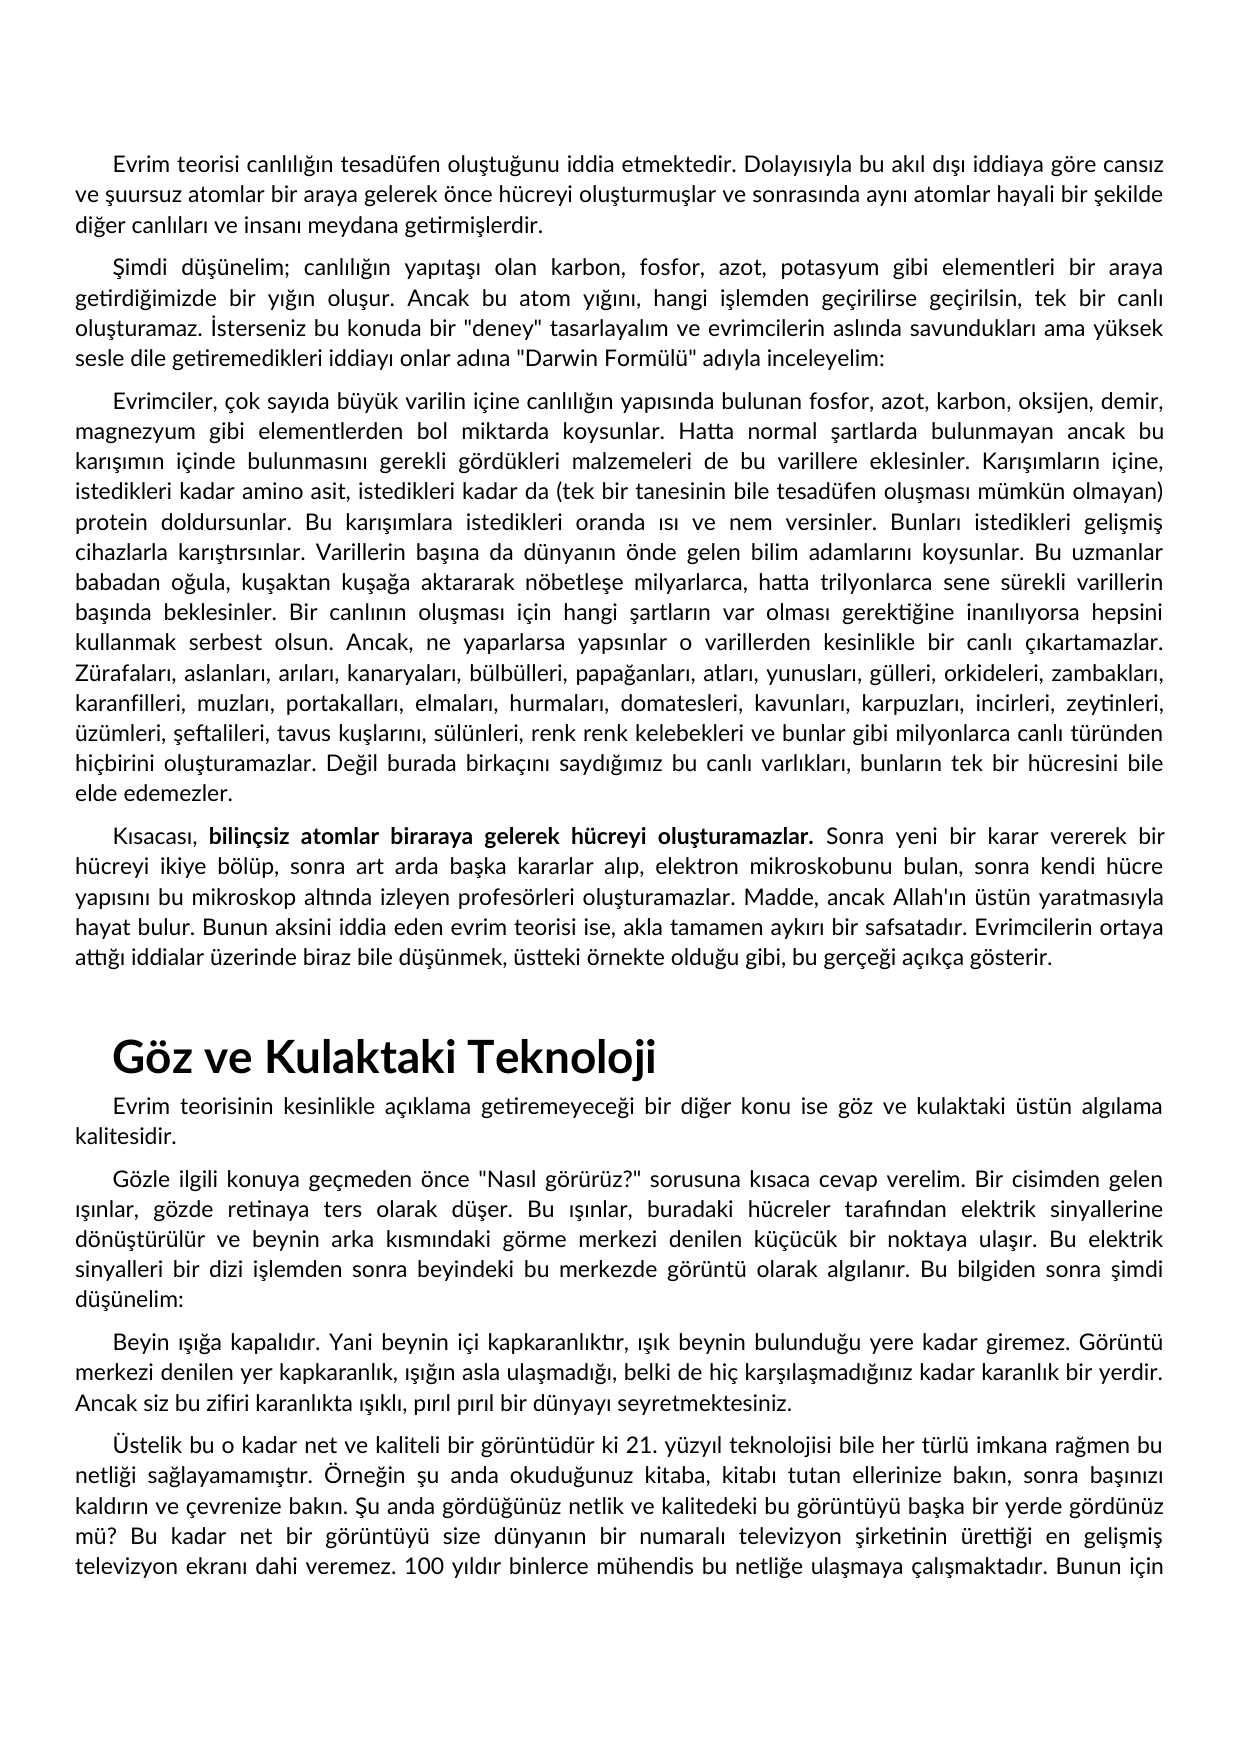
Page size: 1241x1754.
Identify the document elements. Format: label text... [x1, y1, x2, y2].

text Üstelik bu o kadar net ve kaliteli bir görüntüdür ki 21. yüzyıl teknolojisi bile her türlü imkana rağmen bu netliği sağlayamamıştır. Örneğin şu anda okuduğunuz kitaba, kitabı tutan ellerinize bakın, sonra başınızı kaldırın ve çevrenize bakın. Şu anda gördüğünüz netlik ve kalitedeki bu görüntüyü başka bir yerde gördünüz mü? Bu kadar net bir görüntüyü size dünyanın bir numaralı televizyon şirketinin ürettiği en gelişmiş televizyon ekranı dahi veremez. 100 yıldır binlerce mühendis bu netliğe ulaşmaya çalışmaktadır. Bunun için [75, 1431, 1165, 1579]
text Şimdi düşünelim; canlılığın yapıtaşı olan karbon, fosfor, azot, potasyum gibi elementleri bir araya getirdiğimizde bir yığın oluşur. Ancak bu atom yığını, hangi işlemden geçirilirse geçirilsin, tek bir canlı oluşturamaz. İsterseniz bu konuda bir "deney" tasarlayalım ve evrimcilerin aslında savundukları ama yüksek sesle dile getiremedikleri iddiayı onlar adına "Darwin Formülü" adıyla inceleyelim: [75, 253, 1165, 371]
subtitle Göz ve Kulaktaki Teknoloji [112, 1028, 1165, 1083]
text Evrimciler, çok sayıda büyük varilin içine canlılığın yapısında bulunan fosfor, azot, karbon, oksijen, demir, magnezyum gibi elementlerden bol miktarda koysunlar. Hatta normal şartlarda bulunmayan ancak bu karışımın içinde bulunmasını gerekli gördükleri malzemeleri de bu varillere eklesinler. Karışımların içine, istedikleri kadar amino asit, istedikleri kadar da (tek bir tanesinin bile tesadüfen oluşması mümkün olmayan) protein doldursunlar. Bu karışımlara istedikleri oranda ısı ve nem versinler. Bunları istedikleri gelişmiş cihazlarla karıştırsınlar. Varillerin başına da dünyanın önde gelen bilim adamlarını koysunlar. Bu uzmanlar babadan oğula, kuşaktan kuşağa aktararak nöbetleşe milyarlarca, hatta trilyonlarca sene sürekli varillerin başında beklesinler. Bir canlının oluşması için hangi şartların var olması gerektiğine inanılıyorsa hepsini kullanmak serbest olsun. Ancak, ne yaparlarsa yapsınlar o varillerden kesinlikle bir canlı çıkartamazlar. Zürafaları, aslanları, arıları, kanaryaları, bülbülleri, papağanları, atları, yunusları, gülleri, orkideleri, zambakları, karanfilleri, muzları, portakalları, elmaları, hurmaları, domatesleri, kavunları, karpuzları, incirleri, zeytinleri, üzümleri, şeftalileri, tavus kuşlarını, sülünleri, renk renk kelebekleri ve bunlar gibi milyonlarca canlı türünden hiçbirini oluşturamazlar. Değil burada birkaçını saydığımız bu canlı varlıkları, bunların tek bir hücresini bile elde edemezler. [75, 386, 1165, 807]
text Evrim teorisinin kesinlikle açıklama getiremeyeceği bir diğer konu ise göz ve kulaktaki üstün algılama kalitesidir. [75, 1091, 1165, 1149]
text Kısacası, bilinçsiz atomlar biraraya gelerek hücreyi oluşturamazlar. Sonra yeni bir karar vererek bir hücreyi ikiye bölüp, sonra art arda başka kararlar alıp, elektron mikroskobunu bulan, sonra kendi hücre yapısını bu mikroskop altında izleyen profesörleri oluşturamazlar. Madde, ancak Allah'ın üstün yaratmasıyla hayat bulur. Bunun aksini iddia eden evrim teorisi ise, akla tamamen aykırı bir safsatadır. Evrimcilerin ortaya attığı iddialar üzerinde biraz bile düşünmek, üstteki örnekte olduğu gibi, bu gerçeği açıkça gösterir. [75, 822, 1165, 970]
text Beyin ışığa kapalıdır. Yani beynin içi kapkaranlıktır, ışık beynin bulunduğu yere kadar giremez. Görüntü merkezi denilen yer kapkaranlık, ışığın asla ulaşmadığı, belki de hiç karşılaşmadığınız kadar karanlık bir yerdir. Ancak siz bu zifiri karanlıkta ışıklı, pırıl pırıl bir dünyayı seyretmektesiniz. [75, 1328, 1165, 1416]
text Gözle ilgili konuya geçmeden önce "Nasıl görürüz?" sorusuna kısaca cevap verelim. Bir cisimden gelen ışınlar, gözde retinaya ters olarak düşer. Bu ışınlar, buradaki hücreler tarafından elektrik sinyallerine dönüştürülür ve beynin arka kısmındaki görme merkezi denilen küçücük bir noktaya ulaşır. Bu elektrik sinyalleri bir dizi işlemden sonra beyindeki bu merkezde görüntü olarak algılanır. Bu bilgiden sonra şimdi düşünelim: [75, 1164, 1165, 1313]
text Evrim teorisi canlılığın tesadüfen oluştuğunu iddia etmektedir. Dolayısıyla bu akıl dışı iddiaya göre cansız ve şuursuz atomlar bir araya gelerek önce hücreyi oluşturmuşlar ve sonrasında aynı atomlar hayali bir şekilde diğer canlıları ve insanı meydana getirmişlerdir. [75, 150, 1165, 238]
